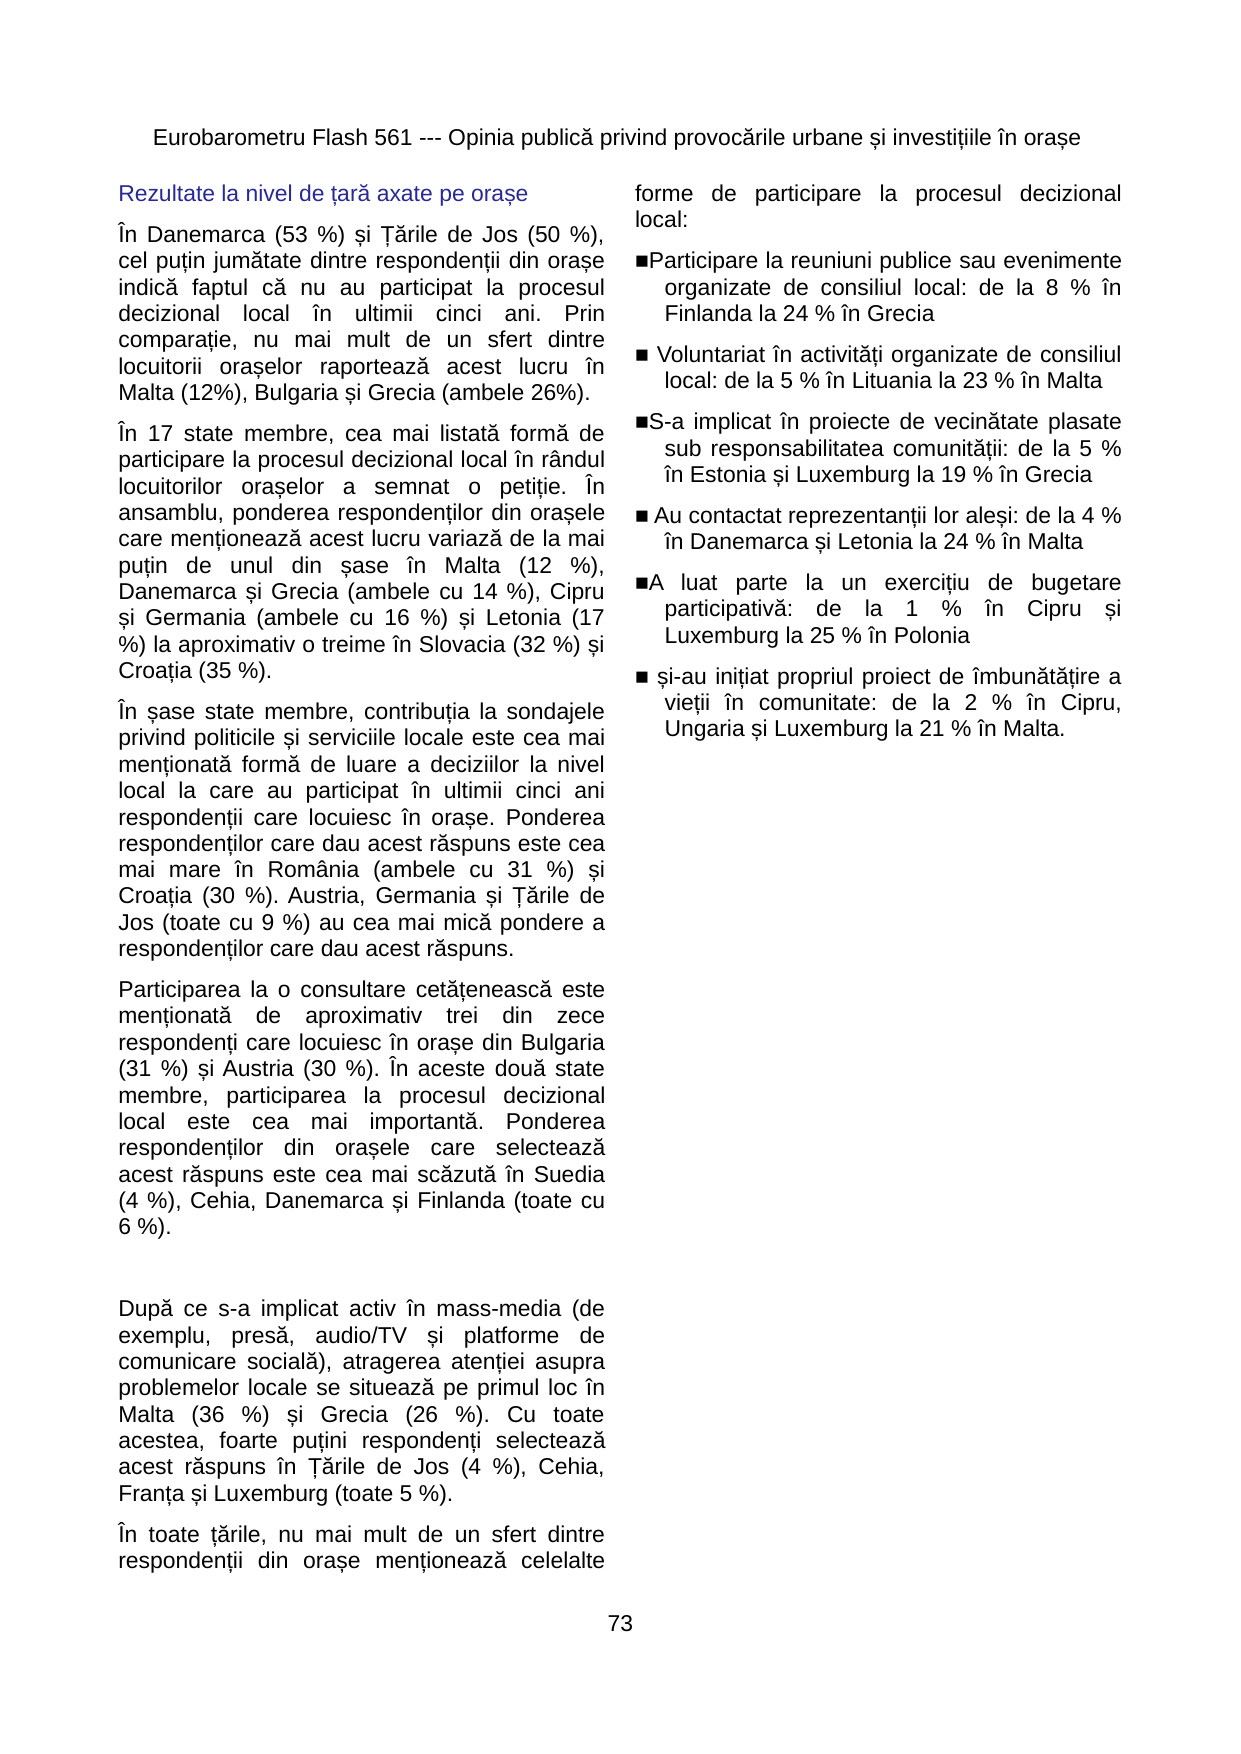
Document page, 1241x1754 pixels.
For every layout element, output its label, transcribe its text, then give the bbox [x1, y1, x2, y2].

text În șase state membre, contribuția la sondajele privind politicile și serviciile locale este cea mai menționată formă de luare a deciziilor la nivel local la care au participat în ultimii cinci ani respondenții care locuiesc în orașe. Ponderea respondenților care dau acest răspuns este cea mai mare în România (ambele cu 31 %) și Croația (30 %). Austria, Germania și Țările de Jos (toate cu 9 %) au cea mai mică pondere a respondenților care dau acest răspuns. [118, 698, 605, 962]
text forme de participare la procesul decizional local: [635, 180, 1122, 233]
text ■Participare la reuniuni publice sau evenimente organizate de consiliul local: de la 8 % în Finlanda la 24 % în Grecia [635, 247, 1122, 326]
text ■ Voluntariat în activități organizate de consiliul local: de la 5 % în Lituania la 23 % în Malta [635, 341, 1122, 393]
text ■A luat parte la un exercițiu de bugetare participativă: de la 1 % în Cipru și Luxemburg la 25 % în Polonia [635, 569, 1122, 648]
text Participarea la o consultare cetățenească este menționată de aproximativ trei din zece respondenți care locuiesc în orașe din Bulgaria (31 %) și Austria (30 %). În aceste două state membre, participarea la procesul decizional local este cea mai importantă. Ponderea respondenților din orașele care selectează acest răspuns este cea mai scăzută în Suedia (4 %), Cehia, Danemarca și Finlanda (toate cu 6 %). [118, 976, 605, 1240]
text ■ Au contactat reprezentanții lor aleși: de la 4 % în Danemarca și Letonia la 24 % în Malta [635, 502, 1122, 554]
text ■S-a implicat în proiecte de vecinătate plasate sub responsabilitatea comunității: de la 5 % în Estonia și Luxemburg la 19 % în Grecia [635, 408, 1122, 487]
text În 17 state membre, cea mai listată formă de participare la procesul decizional local în rândul locuitorilor orașelor a semnat o petiție. În ansamblu, ponderea respondenților din orașele care menționează acest lucru variază de la mai puțin de unul din șase în Malta (12 %), Danemarca și Grecia (ambele cu 14 %), Cipru și Germania (ambele cu 16 %) și Letonia (17 %) la aproximativ o treime în Slovacia (32 %) și Croația (35 %). [118, 420, 605, 683]
text ■ și-au inițiat propriul proiect de îmbunătățire a vieții în comunitate: de la 2 % în Cipru, Ungaria și Luxemburg la 21 % în Malta. [635, 663, 1122, 742]
text Rezultate la nivel de țară axate pe orașe [118, 180, 605, 206]
text După ce s-a implicat activ în mass-media (de exemplu, presă, audio/TV și platforme de comunicare socială), atragerea atenției asupra problemelor locale se situează pe primul loc în Malta (36 %) și Grecia (26 %). Cu toate acestea, foarte puțini respondenți selectează acest răspuns în Țările de Jos (4 %), Cehia, Franța și Luxemburg (toate 5 %). [118, 1295, 605, 1506]
text În toate țările, nu mai mult de un sfert dintre respondenții din orașe menționează celelalte [118, 1521, 605, 1573]
text În Danemarca (53 %) și Țările de Jos (50 %), cel puțin jumătate dintre respondenții din orașe indică faptul că nu au participat la procesul decizional local în ultimii cinci ani. Prin comparație, nu mai mult de un sfert dintre locuitorii orașelor raportează acest lucru în Malta (12%), Bulgaria și Grecia (ambele 26%). [118, 221, 605, 405]
